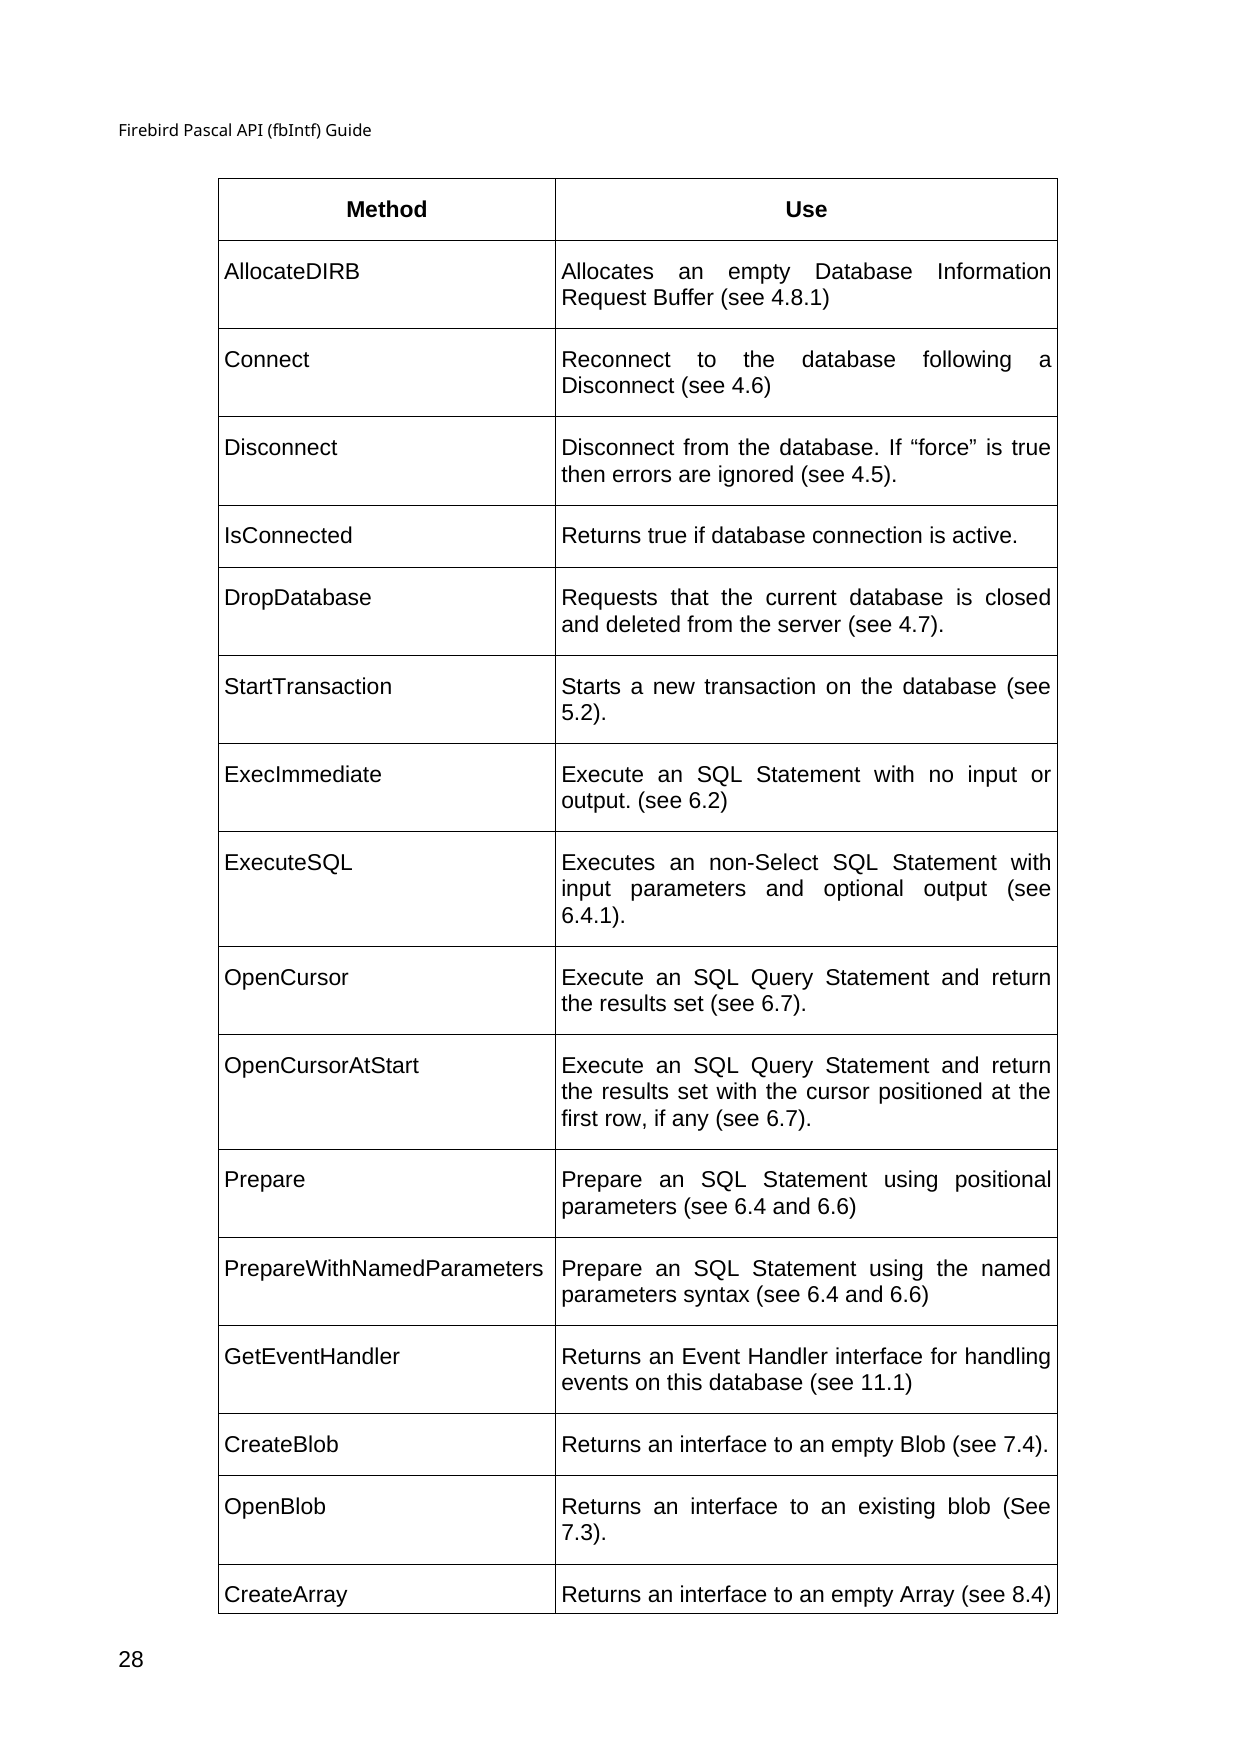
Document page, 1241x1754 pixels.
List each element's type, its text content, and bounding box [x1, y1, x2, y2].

table_header Method [219, 179, 555, 240]
table_cell Returns true if database connection is active. [556, 506, 1057, 567]
table_cell PrepareWithNamedParameters [219, 1238, 555, 1325]
table_cell CreateBlob [219, 1414, 555, 1475]
table_cell Reconnect to the database following a Disconnect (see 4.6) [556, 329, 1057, 416]
table_cell AllocateDIRB [219, 241, 555, 328]
table_cell OpenCursorAtStart [219, 1035, 555, 1149]
table_cell Disconnect [219, 417, 555, 505]
table_cell ExecuteSQL [219, 832, 555, 946]
table_cell GetEventHandler [219, 1326, 555, 1413]
table_cell Executes an non-Select SQL Statement with input parameters and optional output (see 6.4.1). [556, 832, 1057, 946]
table_cell Connect [219, 329, 555, 416]
table_cell Execute an SQL Query Statement and return the results set with the cursor positioned at the first row, if any (see 6.7). [556, 1035, 1057, 1149]
table_cell Prepare an SQL Statement using positional parameters (see 6.4 and 6.6) [556, 1150, 1057, 1237]
table_cell Returns an Event Handler interface for handling events on this database (see 11.1) [556, 1326, 1057, 1413]
table_cell ExecImmediate [219, 744, 555, 831]
table_cell Returns an interface to an empty Array (see 8.4) [556, 1565, 1057, 1613]
table_cell StartTransaction [219, 656, 555, 743]
table_cell Starts a new transaction on the database (see 5.2). [556, 656, 1057, 743]
table_cell DropDatabase [219, 568, 555, 655]
table_cell OpenCursor [219, 947, 555, 1034]
table_header Use [556, 179, 1057, 240]
table_cell Execute an SQL Query Statement and return the results set (see 6.7). [556, 947, 1057, 1034]
table_cell Prepare [219, 1150, 555, 1237]
table_cell IsConnected [219, 506, 555, 567]
table_cell Returns an interface to an existing blob (See 7.3). [556, 1476, 1057, 1563]
table_cell Returns an interface to an empty Blob (see 7.4). [556, 1414, 1057, 1475]
table_cell CreateArray [219, 1565, 555, 1613]
table_cell OpenBlob [219, 1476, 555, 1563]
table_cell Requests that the current database is closed and deleted from the server (see 4.7). [556, 568, 1057, 655]
table_cell Allocates an empty Database Information Request Buffer (see 4.8.1) [556, 241, 1057, 328]
table_cell Disconnect from the database. If “force” is true then errors are ignored (see 4.5). [556, 417, 1057, 505]
table_cell Prepare an SQL Statement using the named parameters syntax (see 6.4 and 6.6) [556, 1238, 1057, 1325]
table_cell Execute an SQL Statement with no input or output. (see 6.2) [556, 744, 1057, 831]
